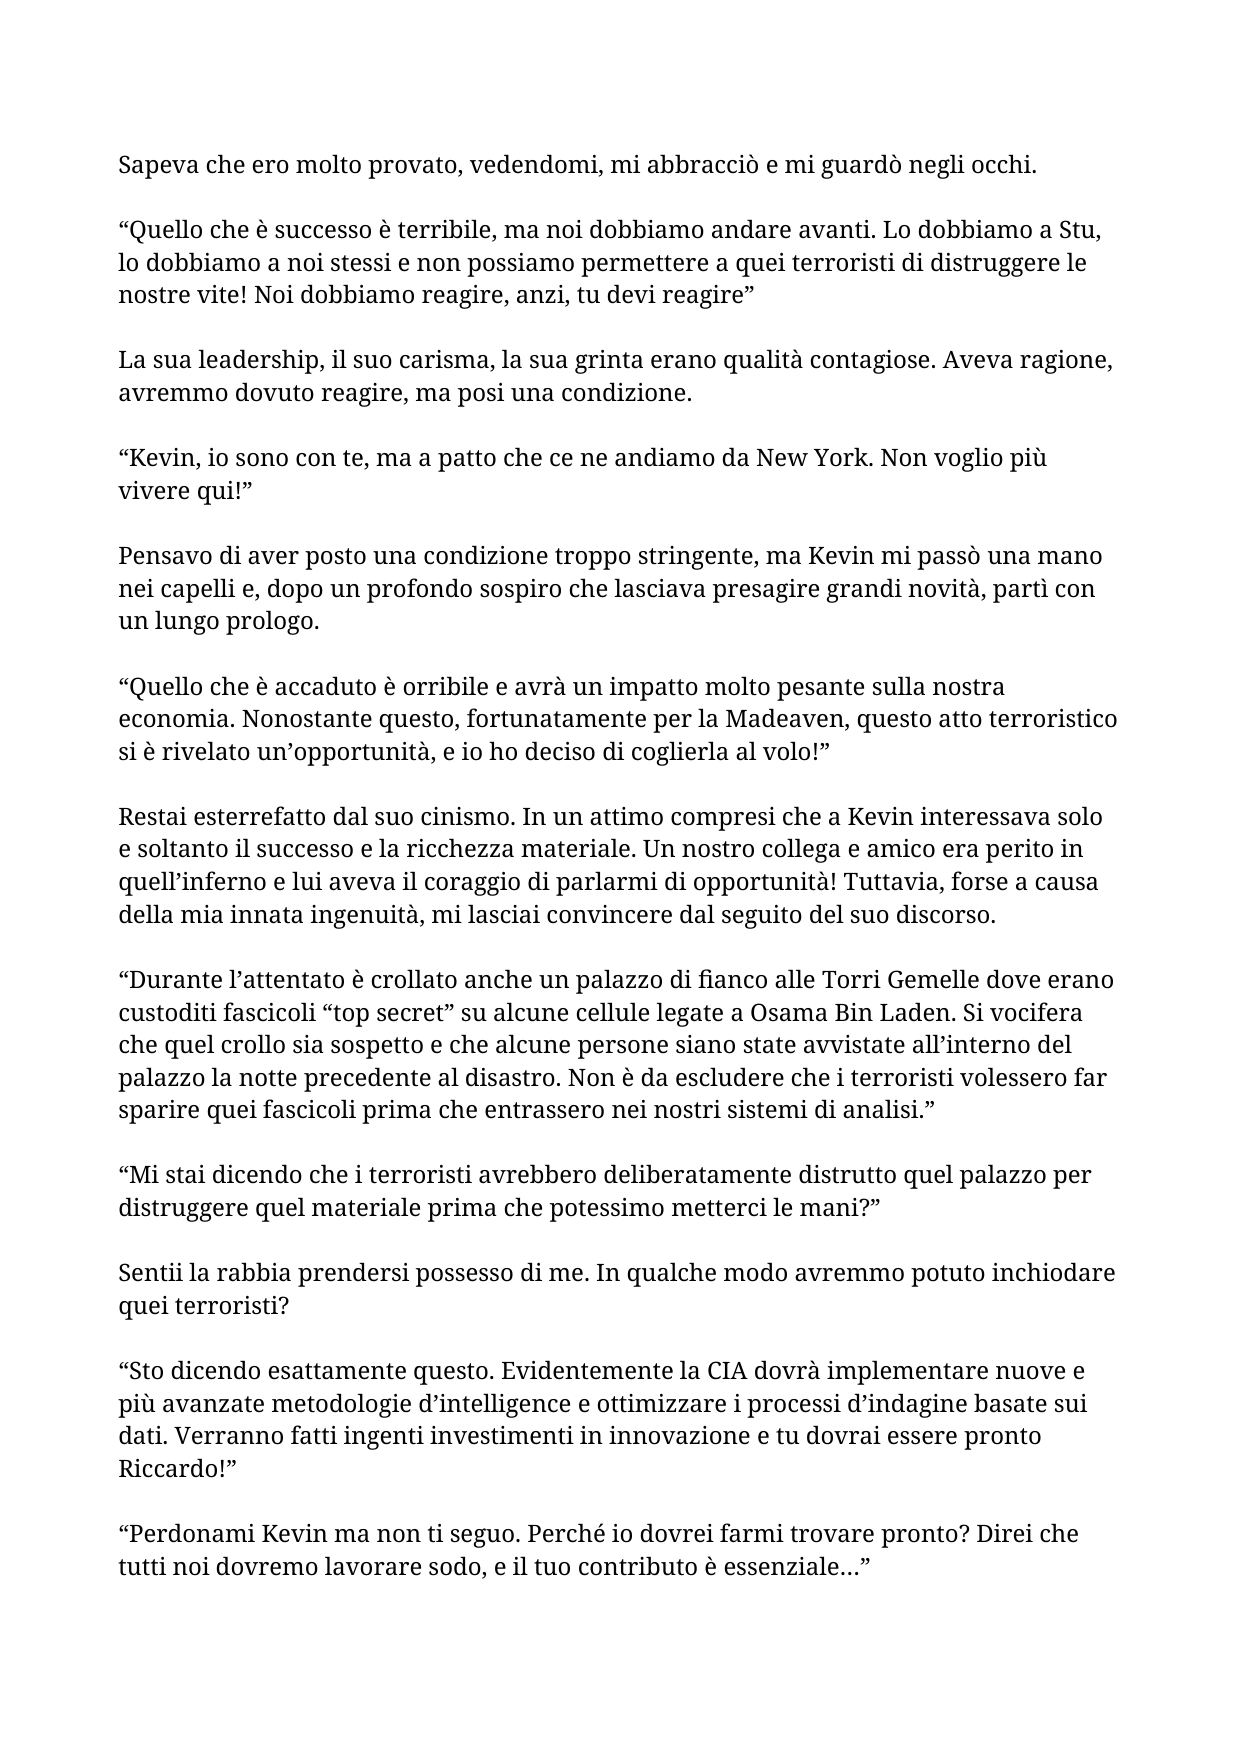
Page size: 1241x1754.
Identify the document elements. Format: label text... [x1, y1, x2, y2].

text “Sto dicendo esattamente questo. Evidentemente la CIA dovrà implementare nuove e più avanzate metodologie d’intelligence e ottimizzare i processi d’indagine basate sui dati. Verranno fatti ingenti investimenti in innovazione e tu dovrai essere pronto Riccardo!” [118, 1354, 1122, 1484]
text Restai esterrefatto dal suo cinismo. In un attimo compresi che a Kevin interessava solo e soltanto il successo e la ricchezza materiale. Un nostro collega e amico era perito in quell’inferno e lui aveva il coraggio di parlarmi di opportunità! Tuttavia, forse a causa della mia innata ingenuità, mi lasciai convincere dal seguito del suo discorso. [118, 800, 1122, 930]
text Sapeva che ero molto provato, vedendomi, mi abbracciò e mi guardò negli occhi. [118, 148, 1122, 180]
text “Mi stai dicendo che i terroristi avrebbero deliberatamente distrutto quel palazzo per distruggere quel materiale prima che potessimo metterci le mani?” [118, 1158, 1122, 1223]
text “Quello che è accaduto è orribile e avrà un impatto molto pesante sulla nostra economia. Nonostante questo, fortunatamente per la Madeaven, questo atto terroristico si è rivelato un’opportunità, e io ho deciso di coglierla al volo!” [118, 669, 1122, 767]
text Pensavo di aver posto una condizione troppo stringente, ma Kevin mi passò una mano nei capelli e, dopo un profondo sospiro che lasciava presagire grandi novità, partì con un lungo prologo. [118, 539, 1122, 637]
text “Kevin, io sono con te, ma a patto che ce ne andiamo da New York. Non voglio più vivere qui!” [118, 441, 1122, 506]
text Sentii la rabbia prendersi possesso di me. In qualche modo avremmo potuto inchiodare quei terroristi? [118, 1256, 1122, 1321]
text “Quello che è successo è terribile, ma noi dobbiamo andare avanti. Lo dobbiamo a Stu, lo dobbiamo a noi stessi e non possiamo permettere a quei terroristi di distruggere le nostre vite! Noi dobbiamo reagire, anzi, tu devi reagire” [118, 213, 1122, 311]
text “Perdonami Kevin ma non ti seguo. Perché io dovrei farmi trovare pronto? Direi che tutti noi dovremo lavorare sodo, e il tuo contributo è essenziale…” [118, 1517, 1122, 1582]
text La sua leadership, il suo carisma, la sua grinta erano qualità contagiose. Aveva ragione, avremmo dovuto reagire, ma posi una condizione. [118, 343, 1122, 408]
text “Durante l’attentato è crollato anche un palazzo di fianco alle Torri Gemelle dove erano custoditi fascicoli “top secret” su alcune cellule legate a Osama Bin Laden. Si vocifera che quel crollo sia sospetto e che alcune persone siano state avvistate all’interno del palazzo la notte precedente al disastro. Non è da escludere che i terroristi volessero far sparire quei fascicoli prima che entrassero nei nostri sistemi di analisi.” [118, 963, 1122, 1126]
